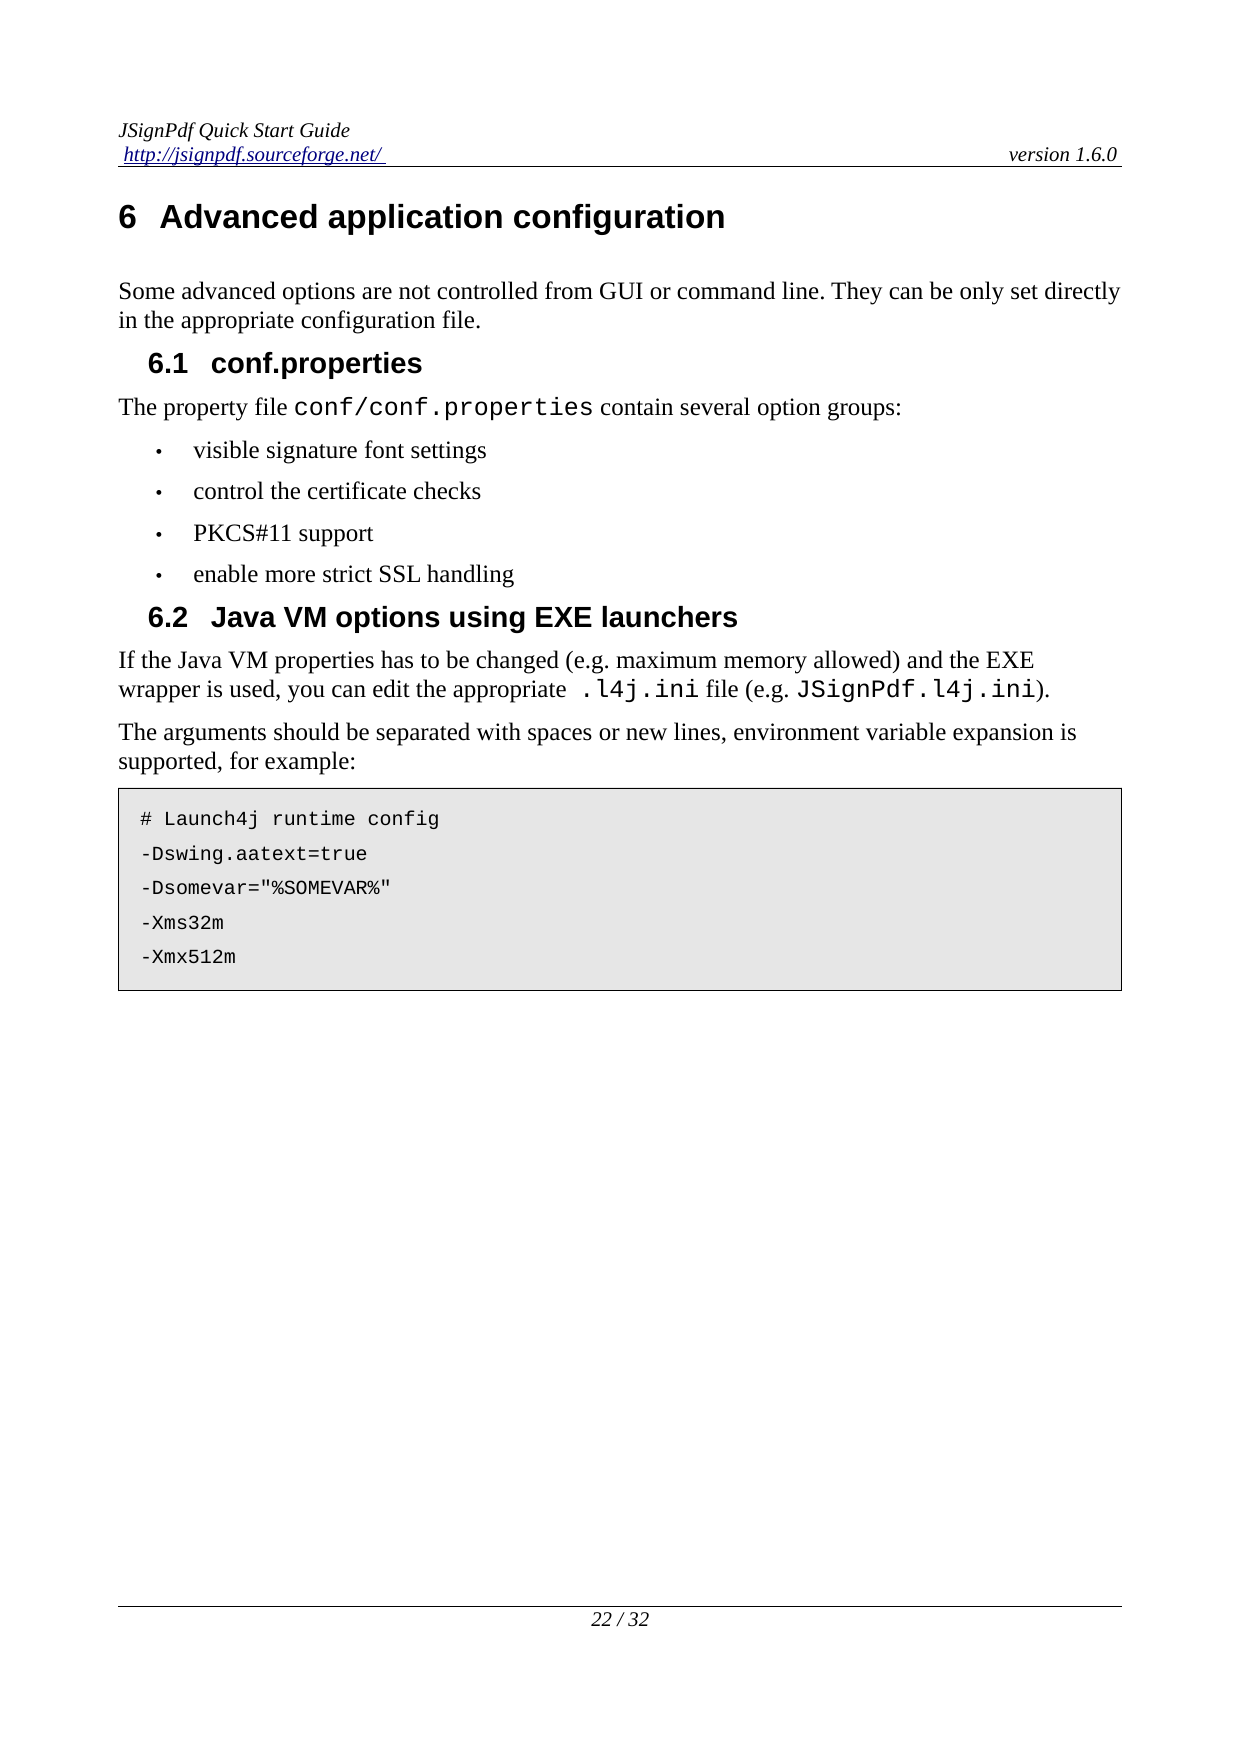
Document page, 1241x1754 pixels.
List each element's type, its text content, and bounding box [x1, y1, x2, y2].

text If the Java VM properties has to be changed (e.g. maximum memory allowed) and the EXE wrapper is used, you can edit the appropriate .l4j.ini file (e.g. JSignPdf.l4j.ini). [118, 645, 1122, 705]
text The arguments should be separated with spaces or new lines, environment variable expansion is supported, for example: [118, 717, 1122, 775]
list PKCS#11 support [156, 518, 1122, 546]
list enable more strict SSL handling [156, 559, 1122, 588]
subtitle conf.properties [148, 346, 1116, 380]
text -Xmx512m [119, 925, 1121, 990]
subtitle Advanced application configuration [118, 197, 1122, 235]
text -Dsomevar="%SOMEVAR%" [119, 856, 1121, 891]
list visible signature font settings [156, 435, 1122, 464]
subtitle Java VM options using EXE launchers [148, 600, 1116, 634]
text The property file conf/conf.properties contain several option groups: [118, 392, 1122, 423]
text -Xms32m [119, 891, 1121, 925]
text # Launch4j runtime config [119, 789, 1121, 822]
text -Dswing.aatext=true [119, 822, 1121, 856]
list control the certificate checks [156, 476, 1122, 505]
text Some advanced options are not controlled from GUI or command line. They can be only set directly in the appropriate configuration file. [118, 276, 1122, 334]
